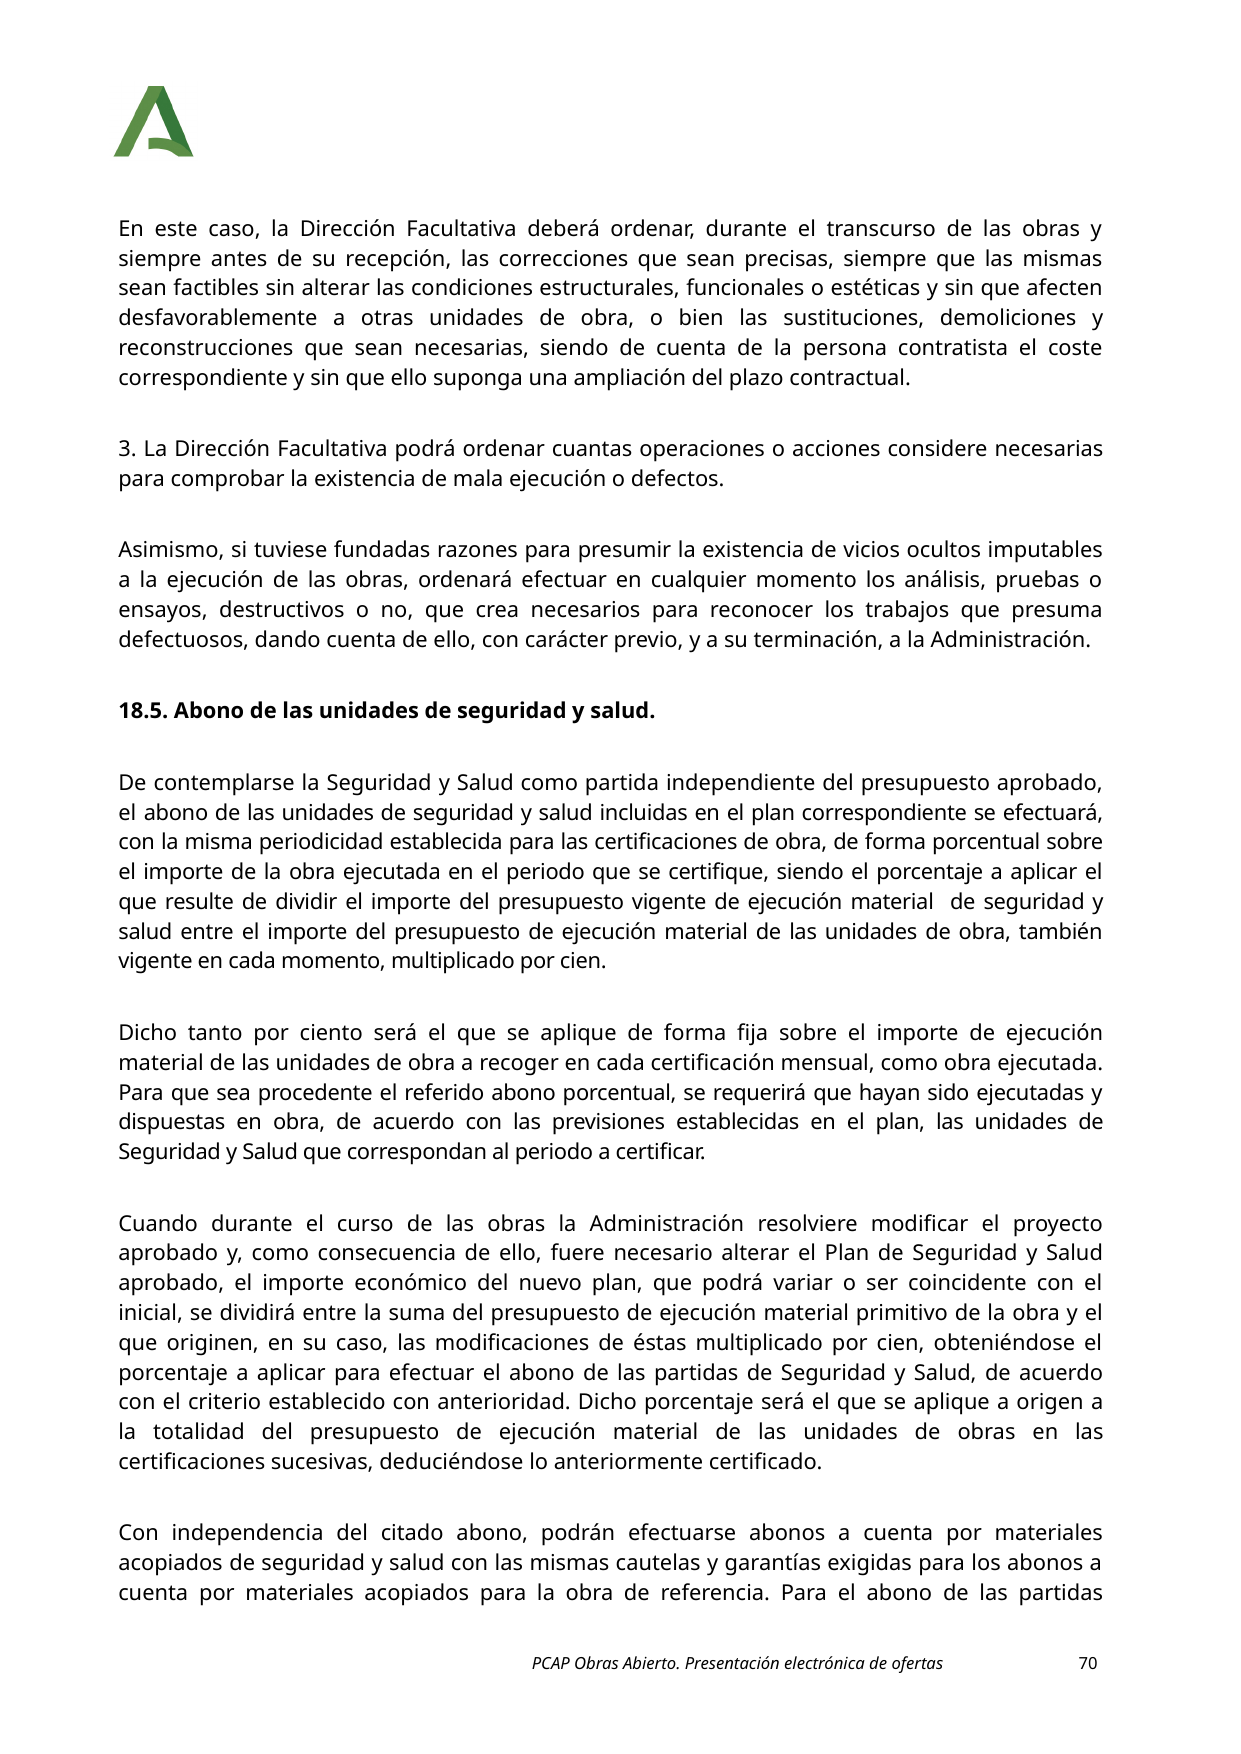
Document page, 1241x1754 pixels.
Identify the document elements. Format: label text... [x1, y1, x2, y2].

text Cuando durante el curso de las obras la Administración resolviere modificar el proyecto aprobado y, como consecuencia de ello, fuere necesario alterar el Plan de Seguridad y Salud aprobado, el importe económico del nuevo plan, que podrá variar o ser coincidente con el inicial, se dividirá entre la suma del presupuesto de ejecución material primitivo de la obra y el que originen, en su caso, las modificaciones de éstas multiplicado por cien, obteniéndose el porcentaje a aplicar para efectuar el abono de las partidas de Seguridad y Salud, de acuerdo con el criterio establecido con anterioridad. Dicho porcentaje será el que se aplique a origen a la totalidad del presupuesto de ejecución material de las unidades de obras en las certificaciones sucesivas, deduciéndose lo anteriormente certificado. [118, 1207, 1104, 1476]
text Asimismo, si tuviese fundadas razones para presumir la existencia de vicios ocultos imputables a la ejecución de las obras, ordenará efectuar en cualquier momento los análisis, pruebas o ensayos, destructivos o no, que crea necesarios para reconocer los trabajos que presuma defectuosos, dando cuenta de ello, con carácter previo, y a su terminación, a la Administración. [118, 534, 1104, 653]
text 3. La Dirección Facultativa podrá ordenar cuantas operaciones o acciones considere necesarias para comprobar la existencia de mala ejecución o defectos. [118, 433, 1104, 493]
text Dicho tanto por ciento será el que se aplique de forma fija sobre el importe de ejecución material de las unidades de obra a recoger en cada certificación mensual, como obra ejecutada. Para que sea procedente el referido abono porcentual, se requerirá que hayan sido ejecutadas y dispuestas en obra, de acuerdo con las previsiones establecidas en el plan, las unidades de Seguridad y Salud que correspondan al periodo a certificar. [118, 1017, 1104, 1166]
text 18.5. Abono de las unidades de seguridad y salud. [118, 695, 1104, 725]
text De contemplarse la Seguridad y Salud como partida independiente del presupuesto aprobado, el abono de las unidades de seguridad y salud incluidas en el plan correspondiente se efectuará, con la misma periodicidad establecida para las certificaciones de obra, de forma porcentual sobre el importe de la obra ejecutada en el periodo que se certifique, siendo el porcentaje a aplicar el que resulte de dividir el importe del presupuesto vigente de ejecución material de seguridad y salud entre el importe del presupuesto de ejecución material de las unidades de obra, también vigente en cada momento, multiplicado por cien. [118, 767, 1104, 975]
picture [109, 81, 198, 161]
text Con independencia del citado abono, podrán efectuarse abonos a cuenta por materiales acopiados de seguridad y salud con las mismas cautelas y garantías exigidas para los abonos a cuenta por materiales acopiados para la obra de referencia. Para el abono de las partidas [118, 1517, 1104, 1607]
text En este caso, la Dirección Facultativa deberá ordenar, durante el transcurso de las obras y siempre antes de su recepción, las correcciones que sean precisas, siempre que las mismas sean factibles sin alterar las condiciones estructurales, funcionales o estéticas y sin que afecten desfavorablemente a otras unidades de obra, o bien las sustituciones, demoliciones y reconstrucciones que sean necesarias, siendo de cuenta de la persona contratista el coste correspondiente y sin que ello suponga una ampliación del plazo contractual. [118, 213, 1104, 391]
